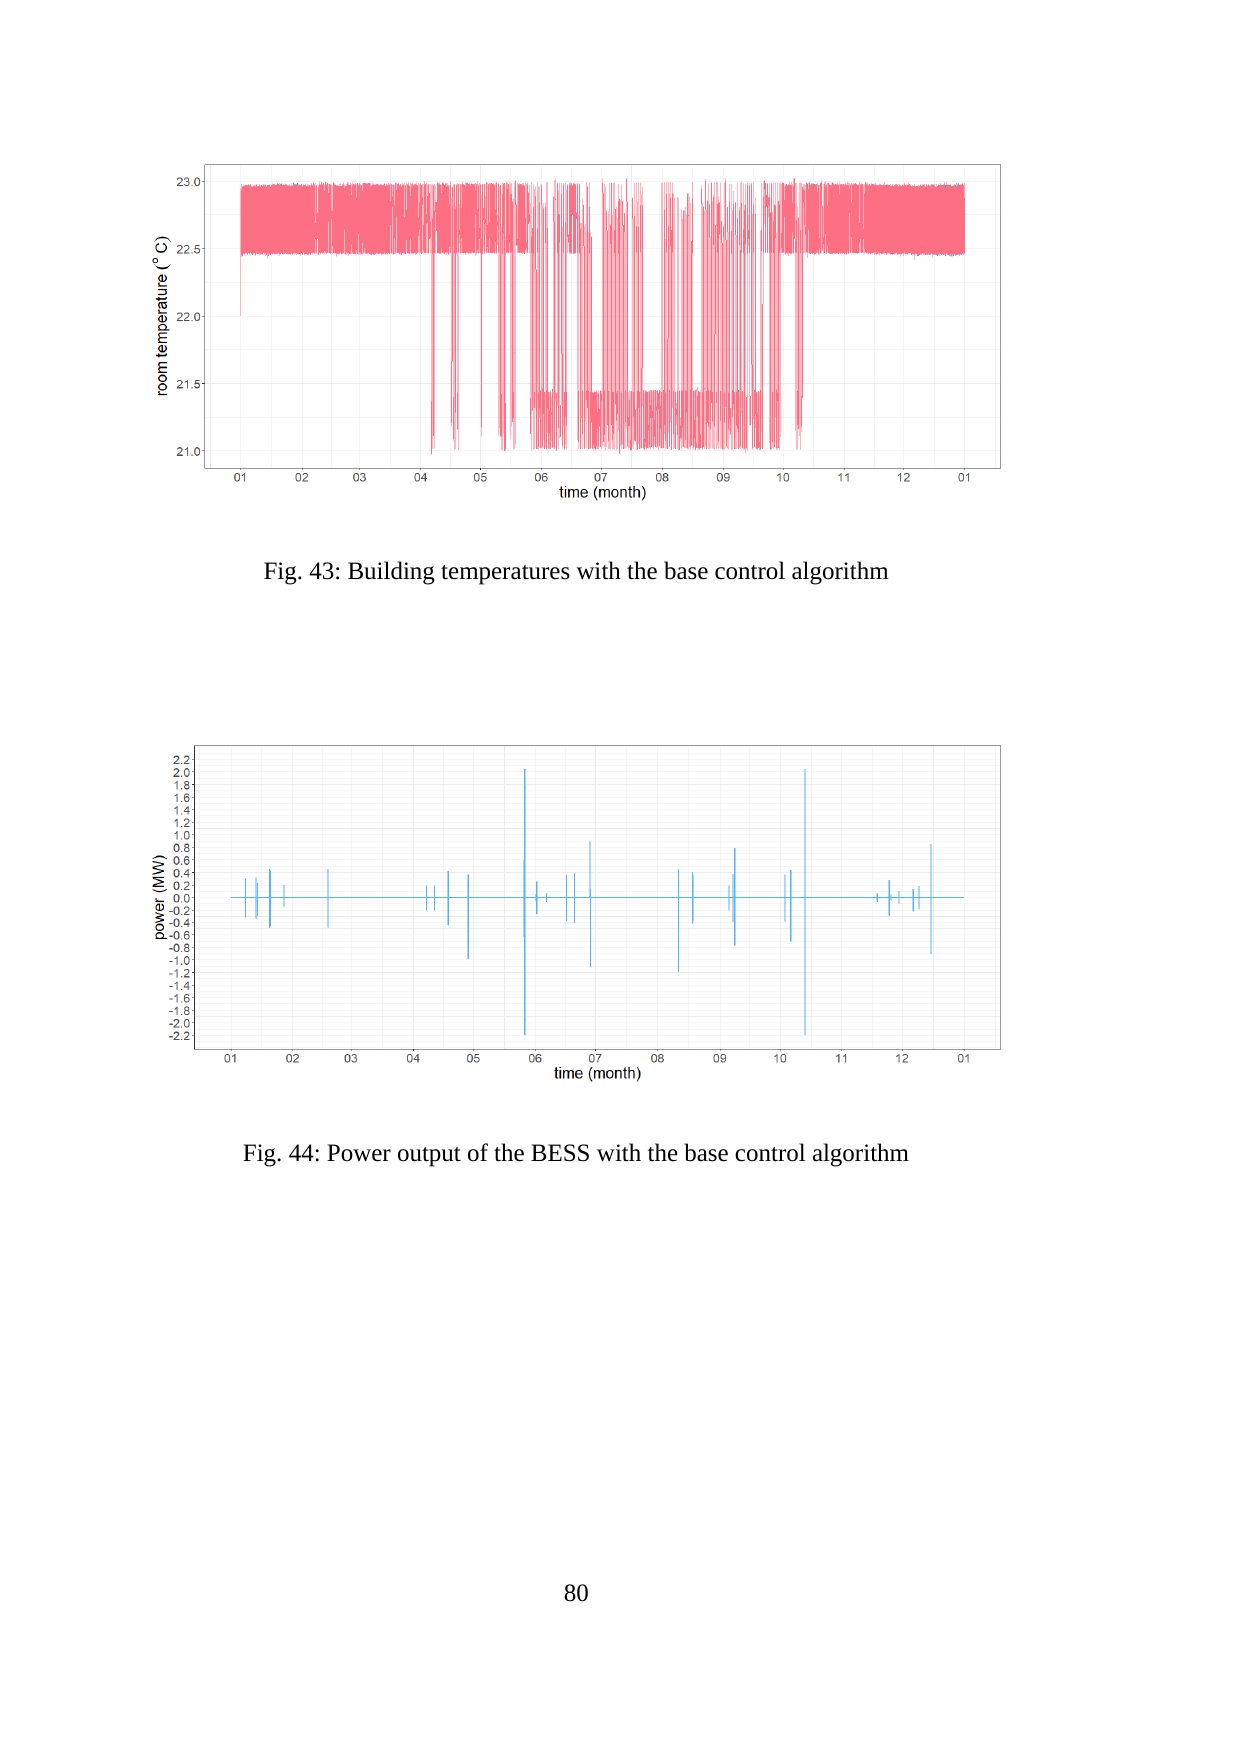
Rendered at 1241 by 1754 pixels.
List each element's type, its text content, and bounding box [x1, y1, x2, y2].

text Fig. 43: Building temperatures with the base control algorithm [148, 556, 1004, 585]
text Fig. 44: Power output of the BESS with the base control algorithm [148, 1138, 1004, 1167]
picture [147, 160, 1005, 503]
picture [147, 741, 1005, 1084]
